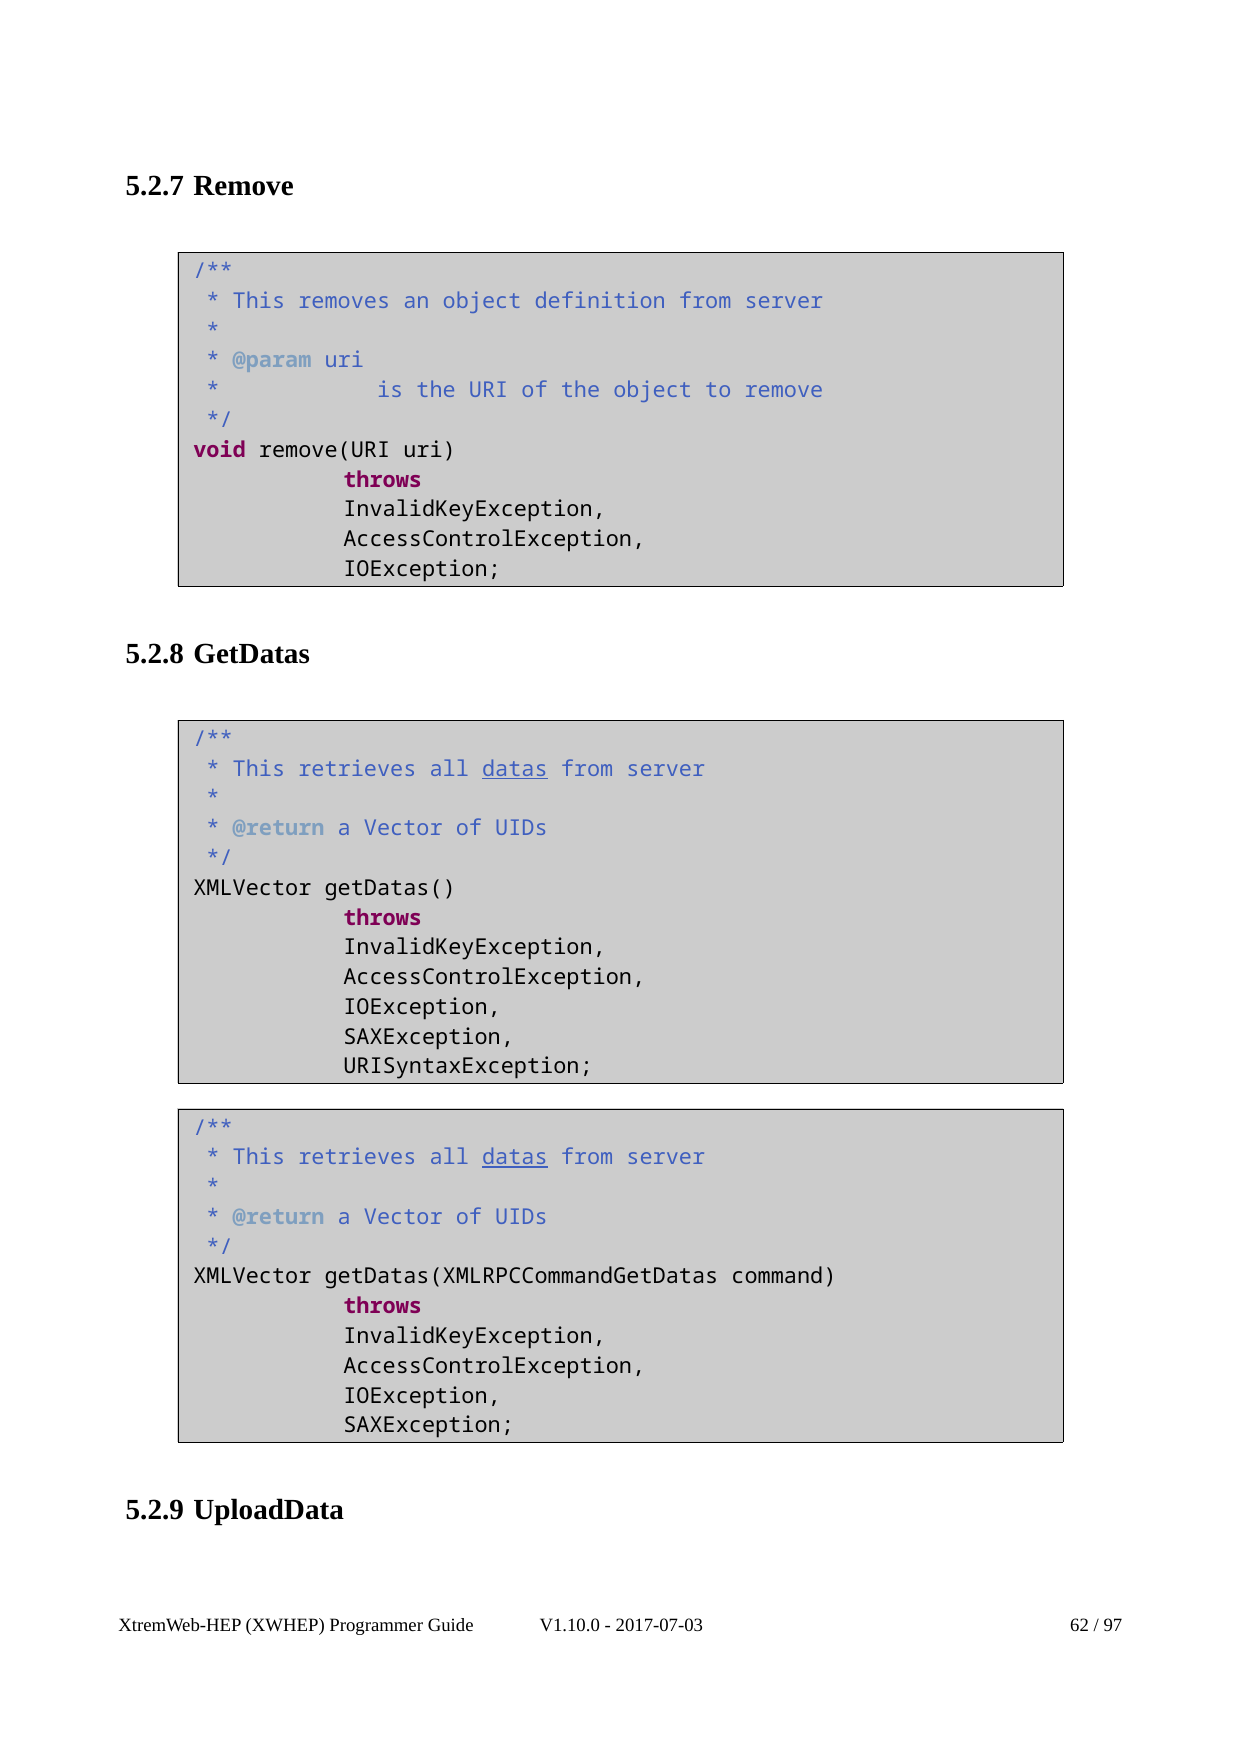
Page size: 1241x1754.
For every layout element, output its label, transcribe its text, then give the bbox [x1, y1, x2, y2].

text throws [179, 898, 1063, 928]
text * This removes an object definition from server [179, 282, 1063, 312]
text IOException; [179, 550, 1063, 586]
text * This retrieves all datas from server [179, 749, 1063, 779]
text throws [179, 1287, 1063, 1317]
text SAXException, [179, 1018, 1063, 1047]
text */ [179, 401, 1063, 431]
text AccessControlException, [179, 958, 1063, 988]
text * @return a Vector of UIDs [179, 809, 1063, 839]
subtitle Remove [118, 168, 1122, 202]
subtitle UploadData [118, 1492, 1122, 1526]
text URISyntaxException; [179, 1047, 1063, 1083]
text * is the URI of the object to remove [179, 371, 1063, 401]
text /** [179, 1110, 1063, 1138]
text InvalidKeyException, [179, 1317, 1063, 1347]
text AccessControlException, [179, 1347, 1063, 1377]
text InvalidKeyException, [179, 928, 1063, 958]
text * @return a Vector of UIDs [179, 1198, 1063, 1228]
text XMLVector getDatas() [179, 869, 1063, 898]
text * @param uri [179, 341, 1063, 371]
subtitle GetDatas [118, 636, 1122, 669]
text SAXException; [179, 1406, 1063, 1442]
text /** [179, 253, 1063, 282]
text InvalidKeyException, [179, 490, 1063, 520]
text /** [179, 721, 1063, 749]
text */ [179, 1228, 1063, 1257]
text * This retrieves all datas from server [179, 1138, 1063, 1168]
text XMLVector getDatas(XMLRPCCommandGetDatas command) [179, 1257, 1063, 1287]
text * [179, 312, 1063, 341]
text throws [179, 461, 1063, 490]
text * [179, 1168, 1063, 1198]
text */ [179, 839, 1063, 869]
text IOException, [179, 1377, 1063, 1406]
text * [179, 779, 1063, 809]
text AccessControlException, [179, 520, 1063, 550]
text IOException, [179, 988, 1063, 1018]
text void remove(URI uri) [179, 431, 1063, 461]
